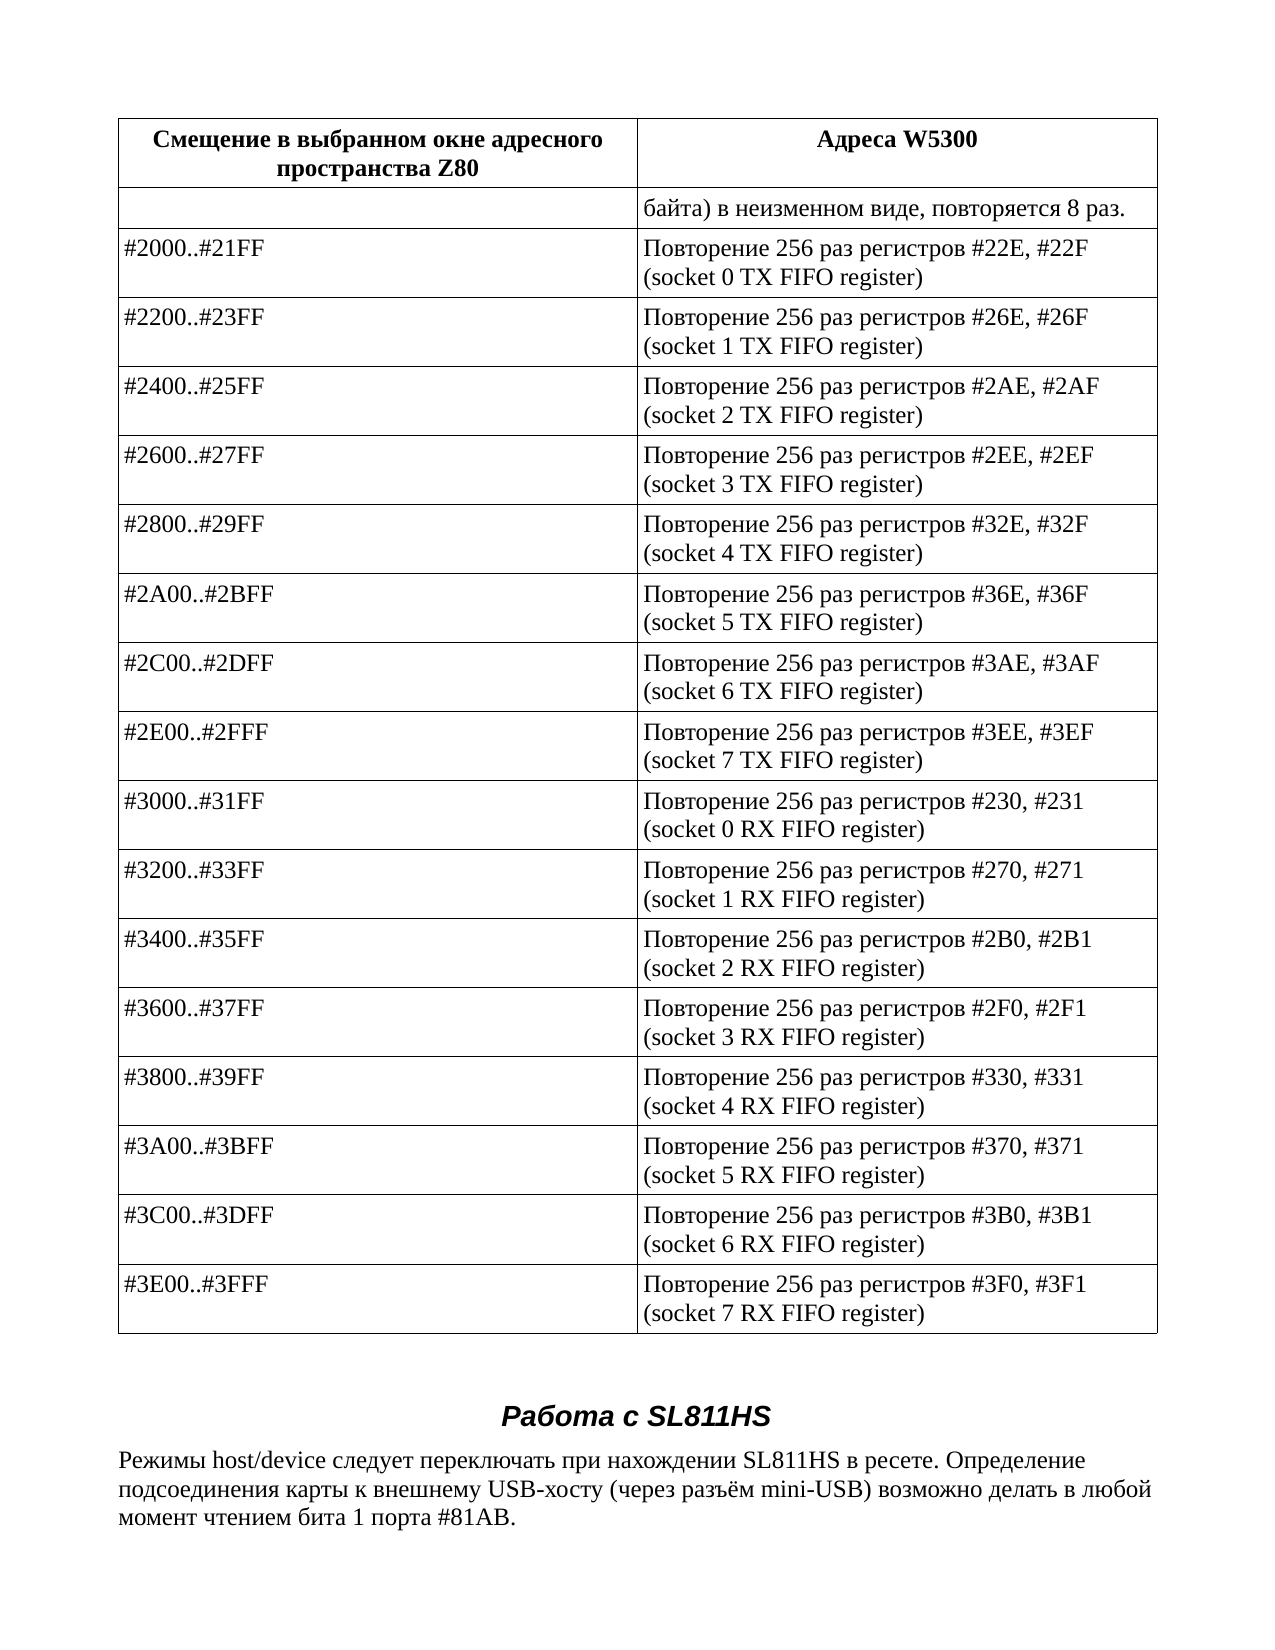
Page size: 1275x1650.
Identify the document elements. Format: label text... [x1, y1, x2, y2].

table_cell #3400..#35FF [119, 919, 637, 987]
table_cell #2E00..#2FFF [119, 712, 637, 780]
table_cell #2600..#27FF [119, 436, 637, 504]
table_cell Повторение 256 раз регистров #2B0, #2B1 (socket 2 RX FIFO register) [638, 919, 1157, 987]
table_cell Повторение 256 раз регистров #2EE, #2EF (socket 3 TX FIFO register) [638, 436, 1157, 504]
table_cell #2C00..#2DFF [119, 643, 637, 711]
table_cell Повторение 256 раз регистров #230, #231 (socket 0 RX FIFO register) [638, 781, 1157, 849]
table_header Адреса W5300 [638, 119, 1157, 187]
table_cell #3800..#39FF [119, 1057, 637, 1125]
table_cell Повторение 256 раз регистров #32E, #32F (socket 4 TX FIFO register) [638, 505, 1157, 573]
subtitle Работа с SL811HS [118, 1399, 1157, 1432]
table_cell Повторение 256 раз регистров #330, #331 (socket 4 RX FIFO register) [638, 1057, 1157, 1125]
table_cell Повторение 256 раз регистров #36E, #36F (socket 5 TX FIFO register) [638, 574, 1157, 642]
table_cell байта) в неизменном виде, повторяется 8 раз. [638, 188, 1157, 227]
table_cell #2400..#25FF [119, 367, 637, 435]
table_cell #3600..#37FF [119, 988, 637, 1056]
table_cell #2200..#23FF [119, 298, 637, 366]
table_cell Повторение 256 раз регистров #26E, #26F (socket 1 TX FIFO register) [638, 298, 1157, 366]
table_cell Повторение 256 раз регистров #3AE, #3AF (socket 6 TX FIFO register) [638, 643, 1157, 711]
table_cell Повторение 256 раз регистров #2AE, #2AF (socket 2 TX FIFO register) [638, 367, 1157, 435]
table_cell #3C00..#3DFF [119, 1195, 637, 1263]
table_cell #3A00..#3BFF [119, 1126, 637, 1194]
table_cell Повторение 256 раз регистров #3B0, #3B1 (socket 6 RX FIFO register) [638, 1195, 1157, 1263]
table_cell Повторение 256 раз регистров #22E, #22F (socket 0 TX FIFO register) [638, 229, 1157, 297]
table_cell Повторение 256 раз регистров #3EE, #3EF (socket 7 TX FIFO register) [638, 712, 1157, 780]
table_cell #3000..#31FF [119, 781, 637, 849]
text Режимы host/device следует переключать при нахождении SL811HS в ресете. Определение подсоединения карты к внешнему USB-хосту (через разъём mini-USB) возможно делать в любой момент чтением бита 1 порта #81AB. [118, 1445, 1157, 1531]
table_cell #2000..#21FF [119, 229, 637, 297]
table_cell Повторение 256 раз регистров #270, #271 (socket 1 RX FIFO register) [638, 850, 1157, 918]
table_cell #2800..#29FF [119, 505, 637, 573]
table_cell #2A00..#2BFF [119, 574, 637, 642]
table_header Смещение в выбранном окне адресного пространства Z80 [119, 119, 637, 187]
table_cell Повторение 256 раз регистров #370, #371 (socket 5 RX FIFO register) [638, 1126, 1157, 1194]
table_cell Повторение 256 раз регистров #2F0, #2F1 (socket 3 RX FIFO register) [638, 988, 1157, 1056]
table_cell [119, 188, 637, 227]
table_cell Повторение 256 раз регистров #3F0, #3F1 (socket 7 RX FIFO register) [638, 1265, 1157, 1332]
table_cell #3E00..#3FFF [119, 1265, 637, 1332]
table_cell #3200..#33FF [119, 850, 637, 918]
